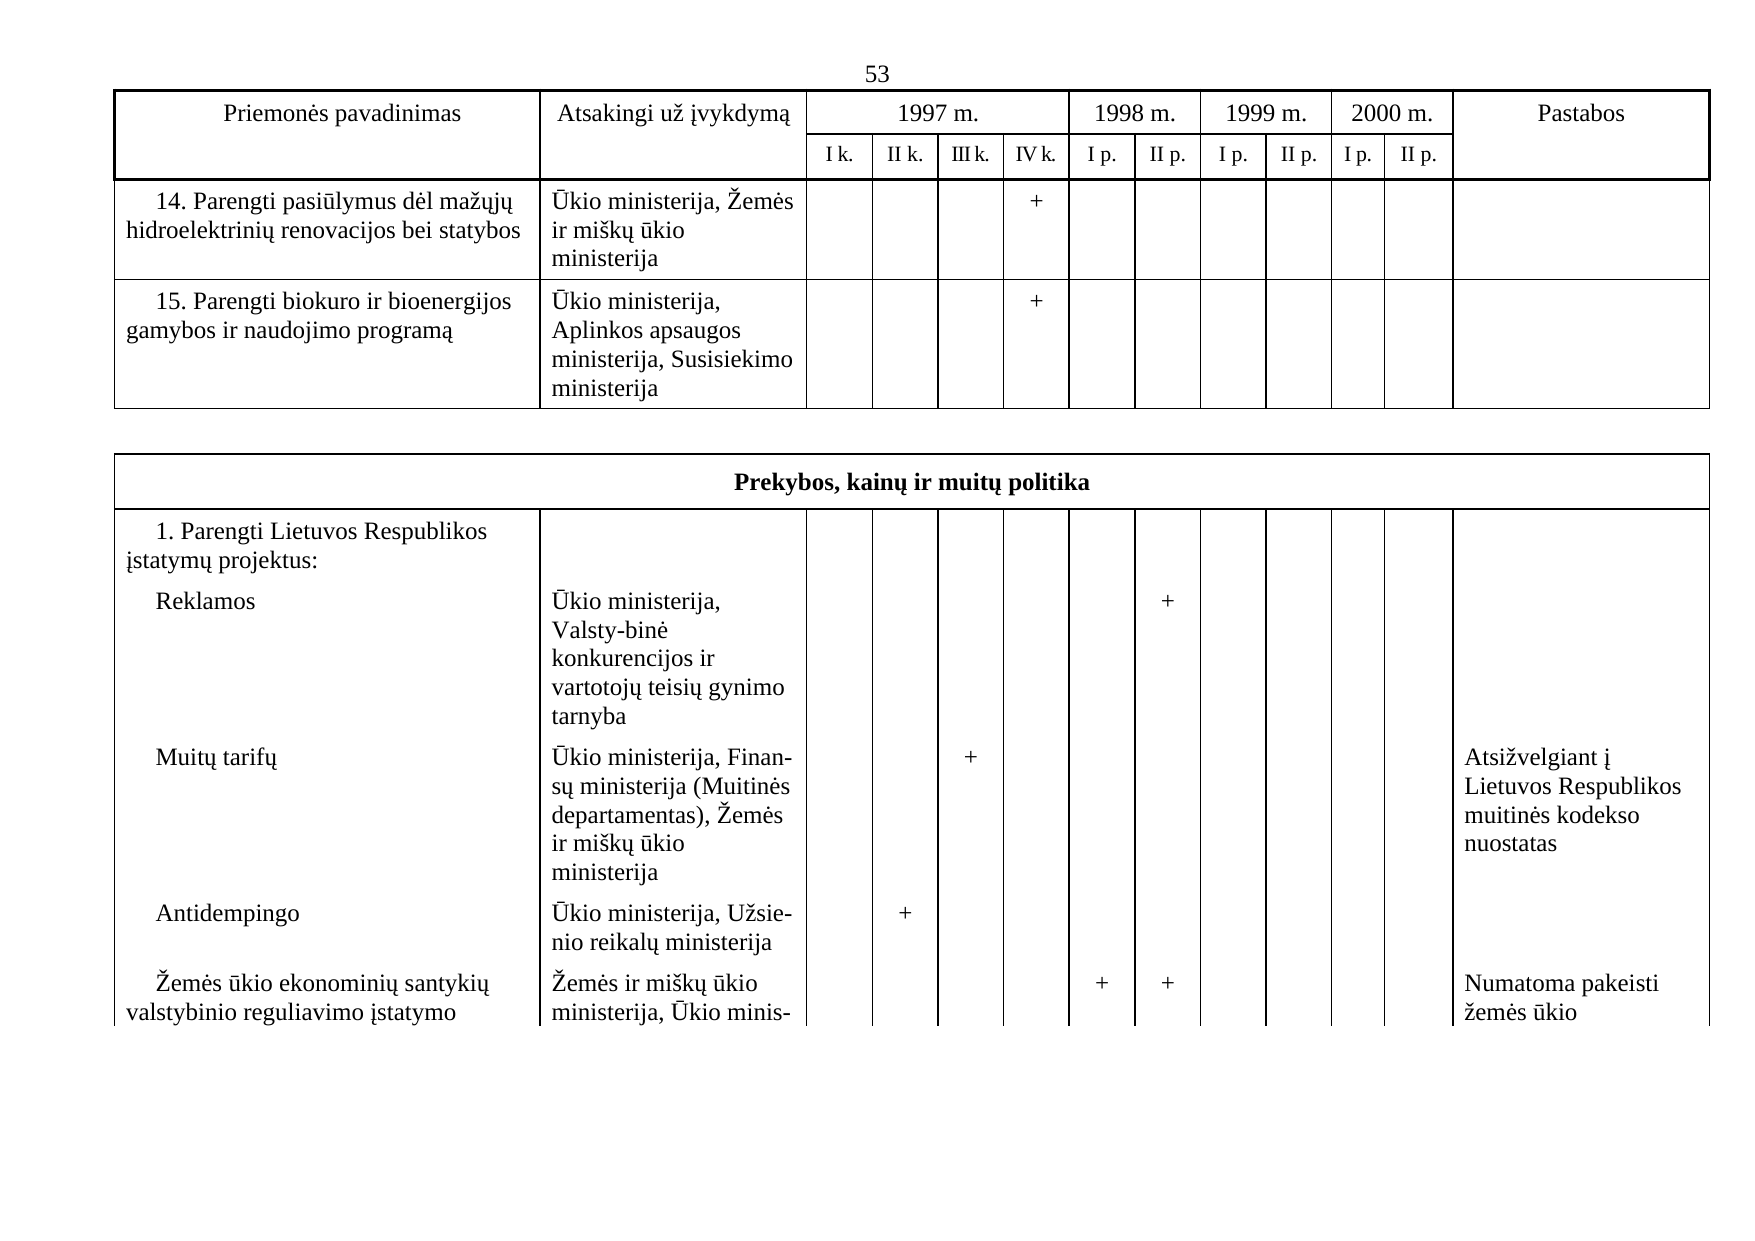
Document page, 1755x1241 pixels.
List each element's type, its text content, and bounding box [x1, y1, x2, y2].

table_cell [1385, 409, 1453, 453]
table_cell [938, 409, 1003, 453]
table_cell II p. [1136, 135, 1200, 178]
table_cell III k. [939, 135, 1003, 178]
table_cell [1454, 892, 1709, 962]
table_cell [1267, 962, 1331, 1026]
table_cell [1385, 580, 1452, 736]
table_cell [1267, 510, 1331, 580]
table_cell I k. [807, 135, 872, 178]
table_cell [1004, 510, 1068, 580]
table_cell II p. [1267, 135, 1331, 178]
table_cell [1070, 580, 1134, 736]
table_cell [1135, 409, 1200, 453]
table_cell [939, 580, 1003, 736]
table_cell 1. Parengti Lietuvos Respublikos įstatymų projektus: [115, 510, 539, 580]
table_cell [541, 510, 806, 580]
table_cell [1201, 892, 1265, 962]
table_cell I p. [1201, 135, 1265, 178]
table_cell [1267, 181, 1331, 278]
table_cell [1201, 181, 1265, 278]
table_cell II k. [873, 135, 937, 178]
table_cell Muitų tarifų [115, 736, 539, 892]
table_cell Žemės ir miškų ūkio ministerija, Ūkio minis- [541, 962, 806, 1026]
table_cell [1332, 736, 1384, 892]
table_cell + [1004, 181, 1068, 278]
table_cell [1004, 736, 1068, 892]
table_cell [1385, 181, 1452, 278]
table_cell [1136, 510, 1200, 580]
table_header 1999 m. [1201, 92, 1331, 133]
table_cell [1004, 580, 1068, 736]
table_cell Antidempingo [115, 892, 539, 962]
table_cell [807, 892, 872, 962]
table_cell I p. [1070, 135, 1134, 178]
table_cell [939, 510, 1003, 580]
table_cell [1454, 510, 1709, 580]
table_cell Ūkio ministerija, Valsty-binė konkurencijos ir vartotojų teisių gynimo tarnyba [541, 580, 806, 736]
table_cell [872, 409, 938, 453]
table_cell + [1136, 580, 1200, 736]
table_cell I p. [1332, 135, 1384, 178]
table_cell [540, 409, 807, 453]
table_cell [939, 962, 1003, 1026]
table_cell Ūkio ministerija, Aplinkos apsaugos ministerija, Susisiekimo ministerija [541, 280, 806, 408]
table_cell [1332, 892, 1384, 962]
table_cell [1267, 736, 1331, 892]
table_cell [1201, 962, 1265, 1026]
table_cell [1004, 409, 1069, 453]
table_cell + [939, 736, 1003, 892]
table_cell [541, 133, 806, 178]
table_cell [1332, 580, 1384, 736]
table_cell + [1004, 280, 1068, 408]
table_cell [1454, 580, 1709, 736]
table_cell [807, 510, 872, 580]
table_cell [807, 962, 872, 1026]
table_cell [939, 280, 1003, 408]
table_cell Ūkio ministerija, Finan-sų ministerija (Muitinės departamentas), Žemės ir miškų ūkio ministerija [541, 736, 806, 892]
table_cell [873, 580, 937, 736]
table_cell [807, 736, 872, 892]
table_cell [1136, 736, 1200, 892]
table_cell [1136, 280, 1200, 408]
table_cell Ūkio ministerija, Žemės ir miškų ūkio ministerija [541, 181, 806, 278]
table_cell [1385, 510, 1452, 580]
table_cell [1385, 892, 1452, 962]
table_cell [1332, 962, 1384, 1026]
table_cell + [873, 892, 937, 962]
table_cell [873, 962, 937, 1026]
table_cell [1454, 280, 1709, 408]
table_cell [1454, 181, 1709, 278]
table_cell [1332, 280, 1384, 408]
table_cell [1385, 280, 1452, 408]
table_cell [1267, 280, 1331, 408]
table_cell [873, 280, 937, 408]
table_cell [873, 510, 937, 580]
table_cell [1385, 736, 1452, 892]
table_cell [873, 181, 937, 278]
table_cell [1200, 409, 1266, 453]
table_cell + [1136, 962, 1200, 1026]
table_cell + [1070, 962, 1134, 1026]
table_cell [116, 133, 539, 178]
table_header Atsakingi už įvykdymą [541, 92, 806, 133]
table_cell 15. Parengti biokuro ir bioenergijos gamybos ir naudojimo programą [115, 280, 539, 408]
table_cell [1266, 409, 1332, 453]
table_header 2000 m. [1332, 92, 1452, 133]
table_cell [1454, 133, 1708, 178]
table_cell [939, 181, 1003, 278]
table_cell 14. Parengti pasiūlymus dėl mažųjų hidroelektrinių renovacijos bei statybos [115, 181, 539, 278]
table_header 1998 m. [1070, 92, 1200, 133]
table_header Pastabos [1454, 92, 1708, 133]
table_cell [1201, 510, 1265, 580]
table_cell IV k. [1004, 135, 1068, 178]
table_cell [1332, 510, 1384, 580]
table_cell [1385, 962, 1452, 1026]
table_cell [1201, 280, 1265, 408]
table_cell [807, 580, 872, 736]
table_cell Prekybos, kainų ir muitų politika [115, 455, 1709, 508]
table_cell Ūkio ministerija, Užsie-nio reikalų ministerija [541, 892, 806, 962]
table_cell Atsižvelgiant į Lietuvos Respublikos muitinės kodekso nuostatas [1454, 736, 1709, 892]
table_cell Reklamos [115, 580, 539, 736]
table_cell [807, 409, 872, 453]
table_cell [1070, 736, 1134, 892]
table_cell II p. [1385, 135, 1452, 178]
table_cell Numatoma pakeisti žemės ūkio [1454, 962, 1709, 1026]
table_cell [1267, 892, 1331, 962]
table_cell [1004, 892, 1068, 962]
table_cell [807, 280, 872, 408]
table_cell [1267, 580, 1331, 736]
table_cell [1004, 962, 1068, 1026]
table_cell [873, 736, 937, 892]
table_cell [1070, 892, 1134, 962]
table_cell [1070, 280, 1134, 408]
table_cell [1332, 181, 1384, 278]
table_cell Žemės ūkio ekonominių santykių valstybinio reguliavimo įstatymo [115, 962, 539, 1026]
table_cell [1070, 510, 1134, 580]
table_cell [1070, 181, 1134, 278]
table_cell [1201, 580, 1265, 736]
table_cell [115, 409, 540, 453]
table_cell [1453, 409, 1709, 453]
table_cell [1332, 409, 1384, 453]
table_cell [1201, 736, 1265, 892]
table_header Priemonės pavadinimas [116, 92, 539, 133]
table_cell [1136, 892, 1200, 962]
table_cell [939, 892, 1003, 962]
table_cell [807, 181, 872, 278]
table_header 1997 m. [807, 92, 1068, 133]
table_cell [1069, 409, 1135, 453]
table_cell [1136, 181, 1200, 278]
